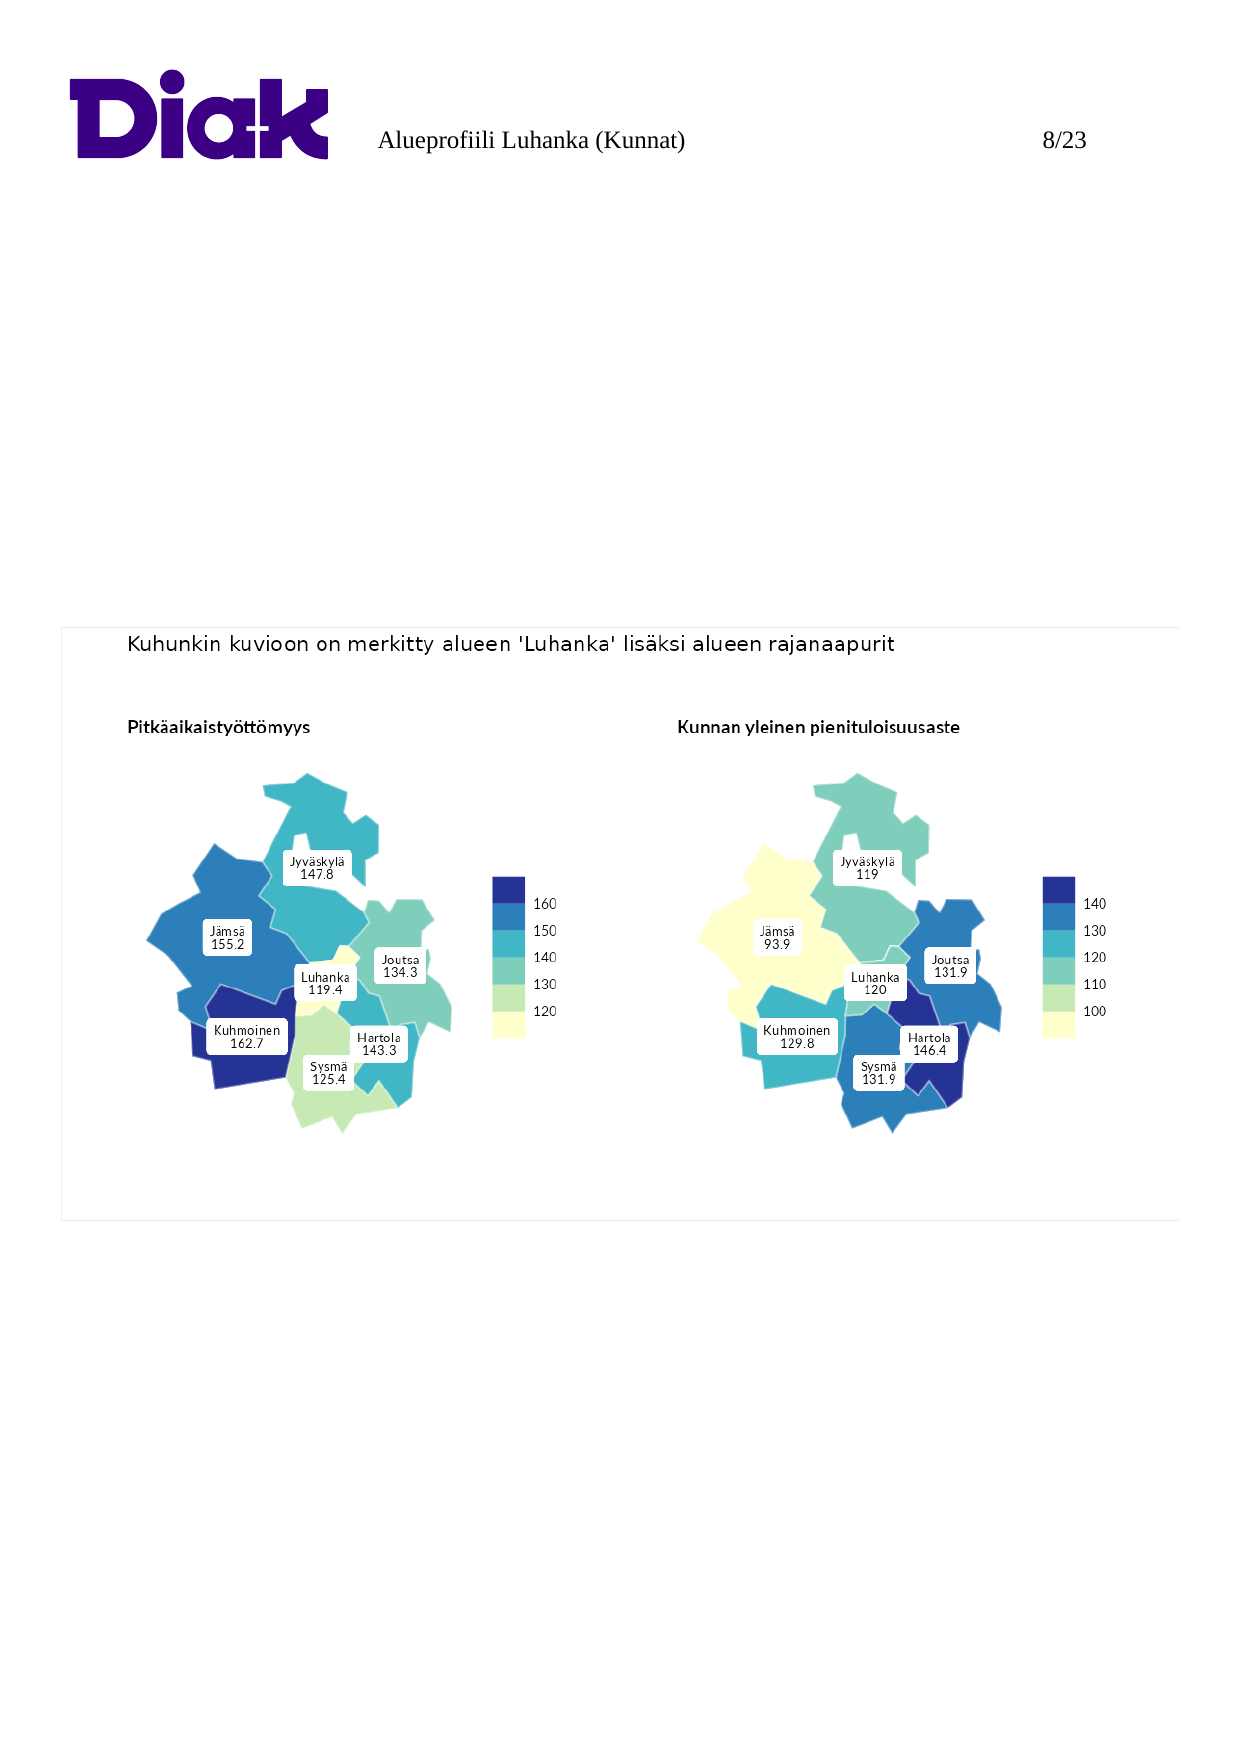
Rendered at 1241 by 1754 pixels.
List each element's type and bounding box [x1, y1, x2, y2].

picture [61, 196, 1179, 1651]
